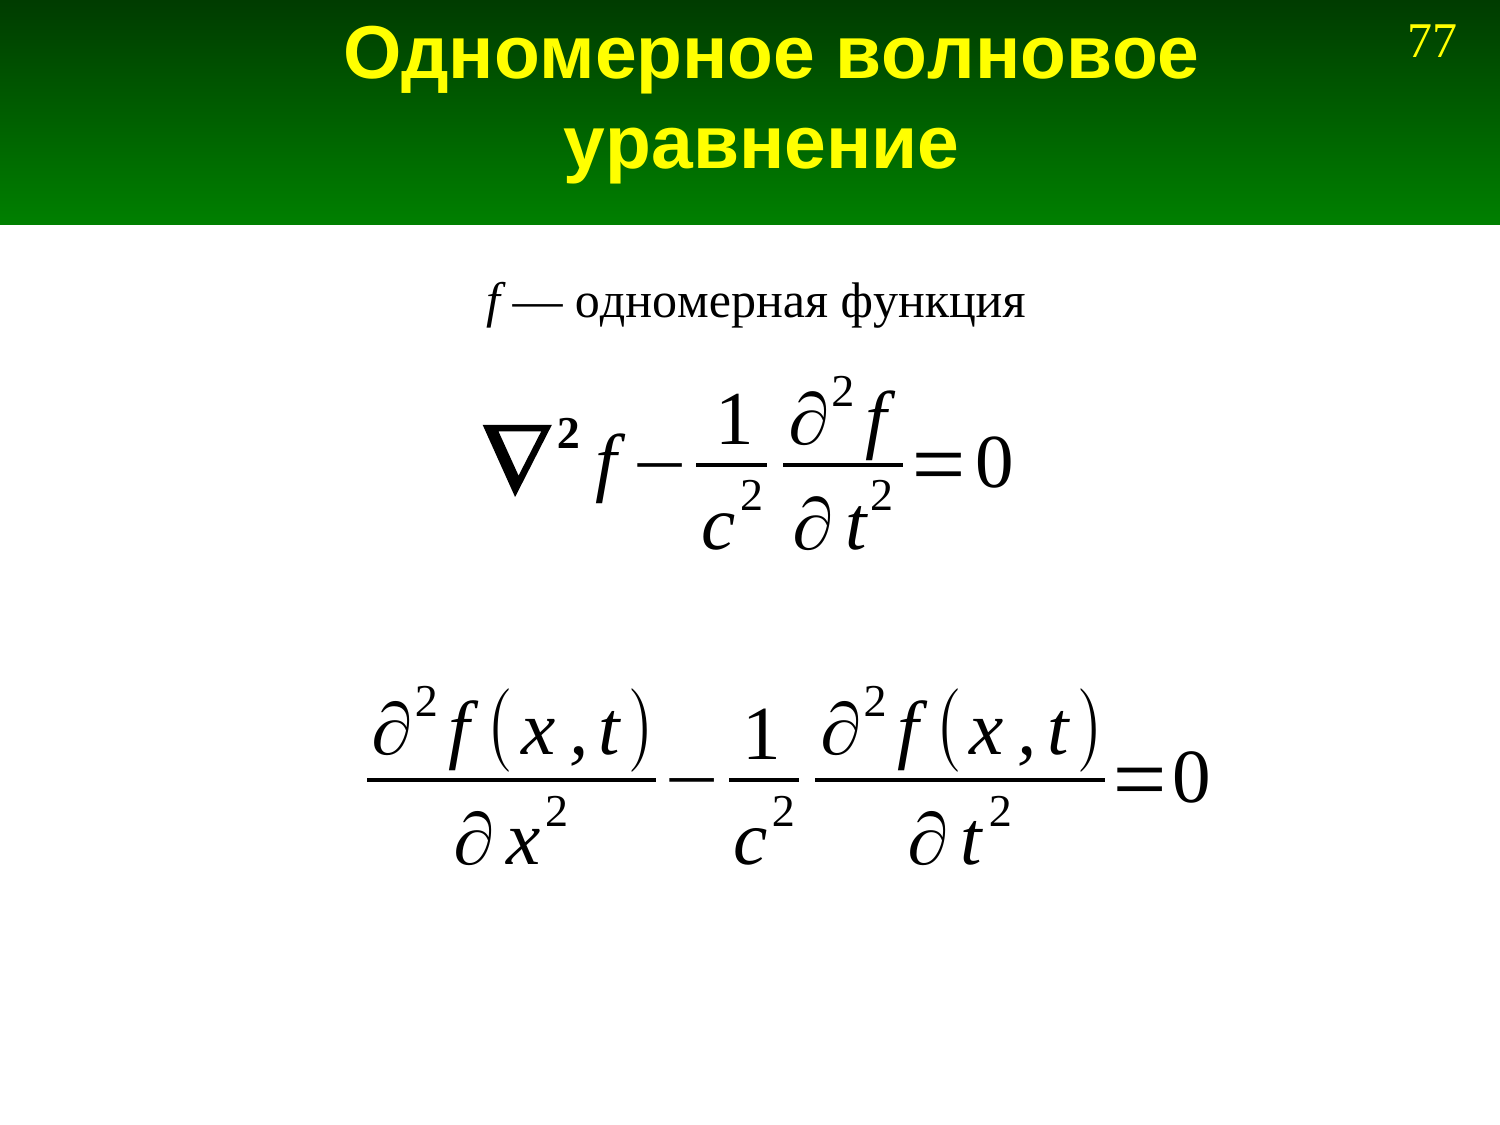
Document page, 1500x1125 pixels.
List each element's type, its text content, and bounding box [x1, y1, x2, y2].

title Одномерное волновое уравнение [123, 0, 1399, 192]
chart [460, 363, 1033, 567]
chart [342, 673, 1233, 883]
text_box f — одномерная функция [471, 259, 1040, 335]
